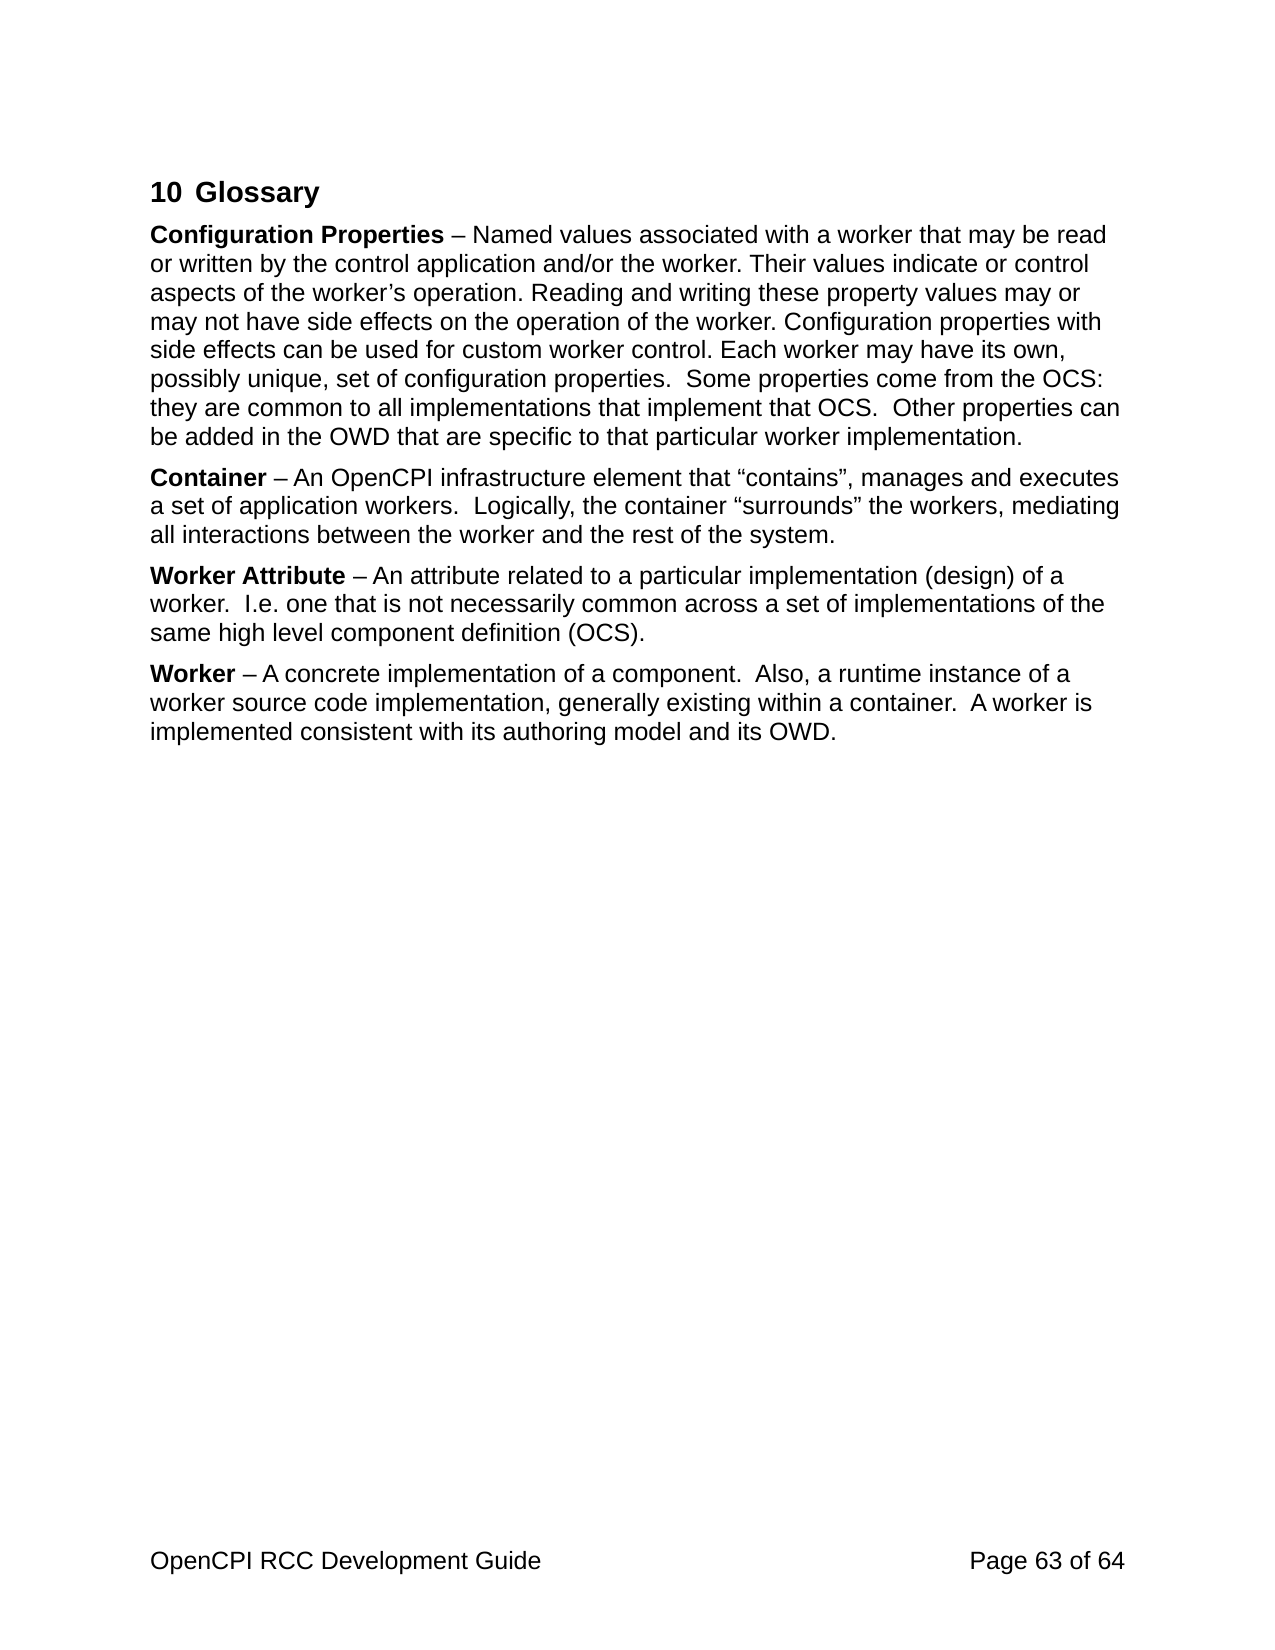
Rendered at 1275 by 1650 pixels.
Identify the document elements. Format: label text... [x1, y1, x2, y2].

text Worker – A concrete implementation of a component. Also, a runtime instance of a worker source code implementation, generally existing within a container. A worker is implemented consistent with its authoring model and its OWD. [150, 659, 1125, 745]
text Worker Attribute – An attribute related to a particular implementation (design) of a worker. I.e. one that is not necessarily common across a set of implementations of the same high level component definition (OCS). [150, 561, 1125, 647]
text Configuration Properties – Named values associated with a worker that may be read or written by the control application and/or the worker. Their values indicate or control aspects of the worker’s operation. Reading and writing these property values may or may not have side effects on the operation of the worker. Configuration properties with side effects can be used for custom worker control. Each worker may have its own, possibly unique, set of configuration properties. Some properties come from the OCS: they are common to all implementations that implement that OCS. Other properties can be added in the OWD that are specific to that particular worker implementation. [150, 221, 1125, 451]
subtitle Glossary [150, 175, 1125, 208]
text Container – An OpenCPI infrastructure element that “contains”, manages and executes a set of application workers. Logically, the container “surrounds” the workers, mediating all interactions between the worker and the rest of the system. [150, 462, 1125, 549]
